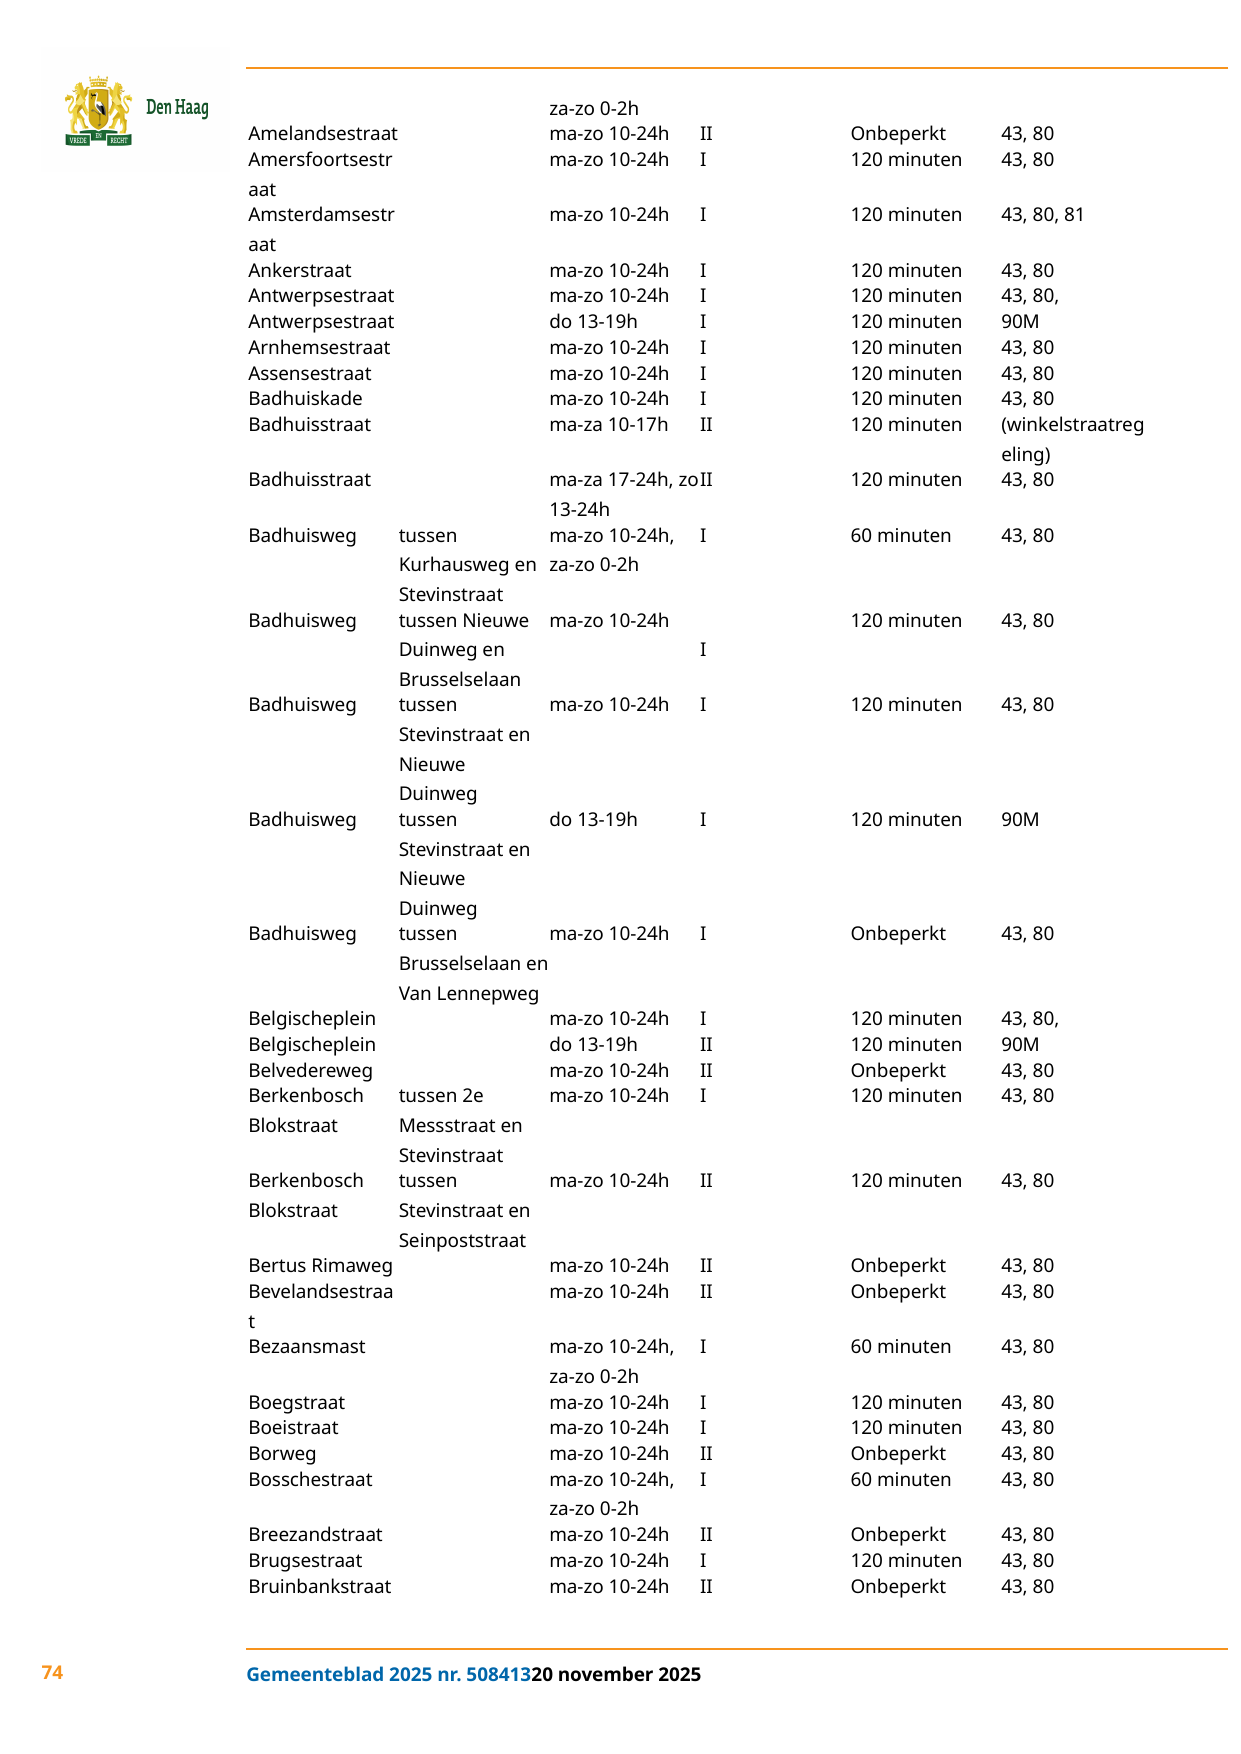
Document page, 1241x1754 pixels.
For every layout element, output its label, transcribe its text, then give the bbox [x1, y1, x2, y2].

table_cell tussen Nieuwe Duinweg en Brusselselaan [399, 607, 549, 692]
table_cell ma-zo 10-24h [549, 146, 700, 202]
table_cell tussen Stevinstraat en Nieuwe Duinweg [399, 692, 549, 806]
table_cell 120 minuten [850, 386, 1001, 411]
table_cell ma-zo 10-24h [549, 692, 700, 806]
table_cell 43, 80 [1001, 334, 1152, 360]
table_cell [399, 1031, 549, 1057]
table_cell ma-zo 10-24h [549, 1083, 700, 1168]
table_cell 43, 80, [1001, 1006, 1152, 1031]
table_cell I [700, 386, 850, 411]
table_cell 43, 80 [1001, 1278, 1152, 1333]
table_cell [399, 1057, 549, 1083]
table_cell [399, 1466, 549, 1521]
table_cell II [700, 1573, 850, 1598]
table_cell Antwerpsestraat [248, 283, 398, 308]
table_cell [399, 1547, 549, 1573]
table_cell [248, 95, 398, 121]
picture [41, 47, 231, 172]
table_cell Ankerstraat [248, 257, 398, 283]
table_cell Bertus Rimaweg [248, 1253, 398, 1278]
table_cell Bevelandsestraat [248, 1278, 398, 1333]
table_cell [399, 386, 549, 411]
table_cell 43, 80 [1001, 692, 1152, 806]
table_cell 43, 80 [1001, 1168, 1152, 1252]
table_cell ma-zo 10-24h [549, 1415, 700, 1440]
table_cell I [700, 308, 850, 334]
table_cell Onbeperkt [850, 1521, 1001, 1547]
table_cell I [700, 283, 850, 308]
table_cell 90M [1001, 1031, 1152, 1057]
table_cell [399, 1334, 549, 1389]
table_cell 43, 80 [1001, 522, 1152, 607]
table_cell 43, 80 [1001, 1440, 1152, 1466]
table_cell 120 minuten [850, 607, 1001, 692]
table_cell Amelandsestraat [248, 121, 398, 146]
table_cell 43, 80 [1001, 1573, 1152, 1598]
table_cell [399, 1389, 549, 1414]
table_cell tussen Stevinstraat en Seinpoststraat [399, 1168, 549, 1252]
table_cell do 13-19h [549, 308, 700, 334]
table_cell ma-zo 10-24h [549, 202, 700, 257]
table_cell [399, 283, 549, 308]
table_cell 120 minuten [850, 308, 1001, 334]
table_cell 43, 80 [1001, 1083, 1152, 1168]
table_cell Onbeperkt [850, 1440, 1001, 1466]
table_cell [1001, 95, 1152, 121]
table_cell I [700, 1389, 850, 1414]
table_cell 43, 80 [1001, 257, 1152, 283]
table_cell [399, 1440, 549, 1466]
table_cell I [700, 146, 850, 202]
table_cell ma-zo 10-24h [549, 1278, 700, 1333]
table_cell [399, 121, 549, 146]
table_cell Berkenbosch Blokstraat [248, 1168, 398, 1252]
table_cell tussen Stevinstraat en Nieuwe Duinweg [399, 806, 549, 921]
table_cell Badhuisweg [248, 921, 398, 1006]
table_cell [399, 334, 549, 360]
table_cell 43, 80 [1001, 607, 1152, 692]
table_cell Antwerpsestraat [248, 308, 398, 334]
table_cell I [700, 1466, 850, 1521]
table_cell 120 minuten [850, 1031, 1001, 1057]
table_cell 120 minuten [850, 360, 1001, 386]
table_cell Belgischeplein [248, 1006, 398, 1031]
table_cell [399, 1253, 549, 1278]
table_cell ma-zo 10-24h [549, 1006, 700, 1031]
table_cell [399, 411, 549, 467]
table_cell Belvedereweg [248, 1057, 398, 1083]
table_cell [399, 257, 549, 283]
table_cell tussen Kurhausweg en Stevinstraat [399, 522, 549, 607]
table_cell 120 minuten [850, 1006, 1001, 1031]
table_cell Assensestraat [248, 360, 398, 386]
table_cell II [700, 1440, 850, 1466]
table_cell I [700, 692, 850, 806]
table_cell I [700, 522, 850, 607]
table_cell do 13-19h [549, 806, 700, 921]
table_cell ma-zo 10-24h [549, 607, 700, 692]
table_cell 90M [1001, 806, 1152, 921]
table_cell [399, 1006, 549, 1031]
table_cell 43, 80 [1001, 1547, 1152, 1573]
table_cell ma-za 17-24h, zo 13-24h [549, 467, 700, 522]
table_cell [399, 360, 549, 386]
table_cell II [700, 467, 850, 522]
table_cell Badhuisstraat [248, 467, 398, 522]
table_cell ma-zo 10-24h [549, 121, 700, 146]
table_cell ma-zo 10-24h [549, 386, 700, 411]
table_cell Onbeperkt [850, 1253, 1001, 1278]
table_cell ma-zo 10-24h [549, 360, 700, 386]
table_cell Bruinbankstraat [248, 1573, 398, 1598]
table_cell [399, 1278, 549, 1333]
table_cell Onbeperkt [850, 1057, 1001, 1083]
table_cell do 13-19h [549, 1031, 700, 1057]
table_cell 43, 80, 81 [1001, 202, 1152, 257]
table_cell I [700, 921, 850, 1006]
table_cell Arnhemsestraat [248, 334, 398, 360]
table_cell II [700, 1031, 850, 1057]
table_cell II [700, 1168, 850, 1252]
table_cell Belgischeplein [248, 1031, 398, 1057]
table_cell Bosschestraat [248, 1466, 398, 1521]
table_cell I [700, 257, 850, 283]
table_cell za-zo 0-2h [549, 95, 700, 121]
table_cell ma-zo 10-24h [549, 1057, 700, 1083]
table_cell ma-zo 10-24h, za-zo 0-2h [549, 522, 700, 607]
table_cell Borweg [248, 1440, 398, 1466]
table_cell ma-zo 10-24h [549, 1389, 700, 1414]
table_cell I [700, 202, 850, 257]
table_cell Badhuisweg [248, 692, 398, 806]
table_cell tussen Brusselselaan en Van Lennepweg [399, 921, 549, 1006]
table_cell 43, 80 [1001, 360, 1152, 386]
table_cell 60 minuten [850, 1334, 1001, 1389]
table_cell 120 minuten [850, 146, 1001, 202]
table_cell 120 minuten [850, 1083, 1001, 1168]
table_cell 120 minuten [850, 467, 1001, 522]
table_cell [399, 308, 549, 334]
table_cell ma-zo 10-24h [549, 1168, 700, 1252]
table_cell 120 minuten [850, 1389, 1001, 1414]
table_cell 43, 80, [1001, 283, 1152, 308]
table_cell 43, 80 [1001, 1521, 1152, 1547]
table_cell 120 minuten [850, 1415, 1001, 1440]
table_cell Brugsestraat [248, 1547, 398, 1573]
table_cell 43, 80 [1001, 121, 1152, 146]
table_cell 120 minuten [850, 692, 1001, 806]
table_cell Badhuisstraat [248, 411, 398, 467]
table_cell [700, 95, 850, 121]
table_cell II [700, 1278, 850, 1333]
table_cell 43, 80 [1001, 1057, 1152, 1083]
table_cell II [700, 1521, 850, 1547]
table_cell 120 minuten [850, 202, 1001, 257]
table_cell [399, 202, 549, 257]
table_cell 43, 80 [1001, 1415, 1152, 1440]
table_cell I [700, 1415, 850, 1440]
table_cell [399, 146, 549, 202]
table_cell [399, 95, 549, 121]
table_cell I [700, 1334, 850, 1389]
table_cell 120 minuten [850, 334, 1001, 360]
table_cell Bezaansmast [248, 1334, 398, 1389]
table_cell 90M [1001, 308, 1152, 334]
table_cell [399, 1415, 549, 1440]
table_cell Boegstraat [248, 1389, 398, 1414]
table_cell ma-zo 10-24h [549, 1253, 700, 1278]
table_cell 43, 80 [1001, 1253, 1152, 1278]
table_cell I [700, 1547, 850, 1573]
table_cell 43, 80 [1001, 1389, 1152, 1414]
table_cell [850, 95, 1001, 121]
table_cell I [700, 360, 850, 386]
table_cell 120 minuten [850, 1168, 1001, 1252]
table_cell II [700, 1057, 850, 1083]
table_cell I [700, 1006, 850, 1031]
table_cell 43, 80 [1001, 1466, 1152, 1521]
table_cell Amsterdamsestraat [248, 202, 398, 257]
table_cell 120 minuten [850, 257, 1001, 283]
table_cell 120 minuten [850, 1547, 1001, 1573]
table_cell Onbeperkt [850, 1278, 1001, 1333]
table_cell 43, 80 [1001, 1334, 1152, 1389]
table_cell ma-zo 10-24h [549, 1547, 700, 1573]
table_cell ma-zo 10-24h [549, 921, 700, 1006]
table_cell I [700, 607, 850, 692]
table_cell ma-zo 10-24h [549, 257, 700, 283]
table_cell ma-zo 10-24h [549, 1521, 700, 1547]
table_cell ma-zo 10-24h, za-zo 0-2h [549, 1334, 700, 1389]
table_cell II [700, 1253, 850, 1278]
table_cell 60 minuten [850, 522, 1001, 607]
table_cell tussen 2e Messstraat en Stevinstraat [399, 1083, 549, 1168]
table_cell Onbeperkt [850, 921, 1001, 1006]
table_cell Badhuisweg [248, 806, 398, 921]
table_cell Onbeperkt [850, 1573, 1001, 1598]
table_cell II [700, 411, 850, 467]
table_cell Badhuisweg [248, 607, 398, 692]
table_cell (winkelstraatregeling) [1001, 411, 1152, 467]
table_cell 43, 80 [1001, 146, 1152, 202]
table_cell ma-zo 10-24h [549, 283, 700, 308]
table_cell Boeistraat [248, 1415, 398, 1440]
table_cell Berkenbosch Blokstraat [248, 1083, 398, 1168]
table_cell I [700, 1083, 850, 1168]
table_cell ma-zo 10-24h [549, 1440, 700, 1466]
table_cell 120 minuten [850, 283, 1001, 308]
table_cell ma-za 10-17h [549, 411, 700, 467]
table_cell 43, 80 [1001, 386, 1152, 411]
table_cell 43, 80 [1001, 921, 1152, 1006]
table_cell Badhuiskade [248, 386, 398, 411]
table_cell II [700, 121, 850, 146]
table_cell ma-zo 10-24h [549, 334, 700, 360]
table_cell [399, 1521, 549, 1547]
table_cell [399, 467, 549, 522]
table_cell Badhuisweg [248, 522, 398, 607]
table_cell 120 minuten [850, 806, 1001, 921]
table_cell Onbeperkt [850, 121, 1001, 146]
table_cell ma-zo 10-24h, za-zo 0-2h [549, 1466, 700, 1521]
table_cell 120 minuten [850, 411, 1001, 467]
table_cell 60 minuten [850, 1466, 1001, 1521]
table_cell Amersfoortsestraat [248, 146, 398, 202]
table_cell 43, 80 [1001, 467, 1152, 522]
table_cell I [700, 806, 850, 921]
table_cell I [700, 334, 850, 360]
table_cell [399, 1573, 549, 1598]
table_cell ma-zo 10-24h [549, 1573, 700, 1598]
table_cell Breezandstraat [248, 1521, 398, 1547]
